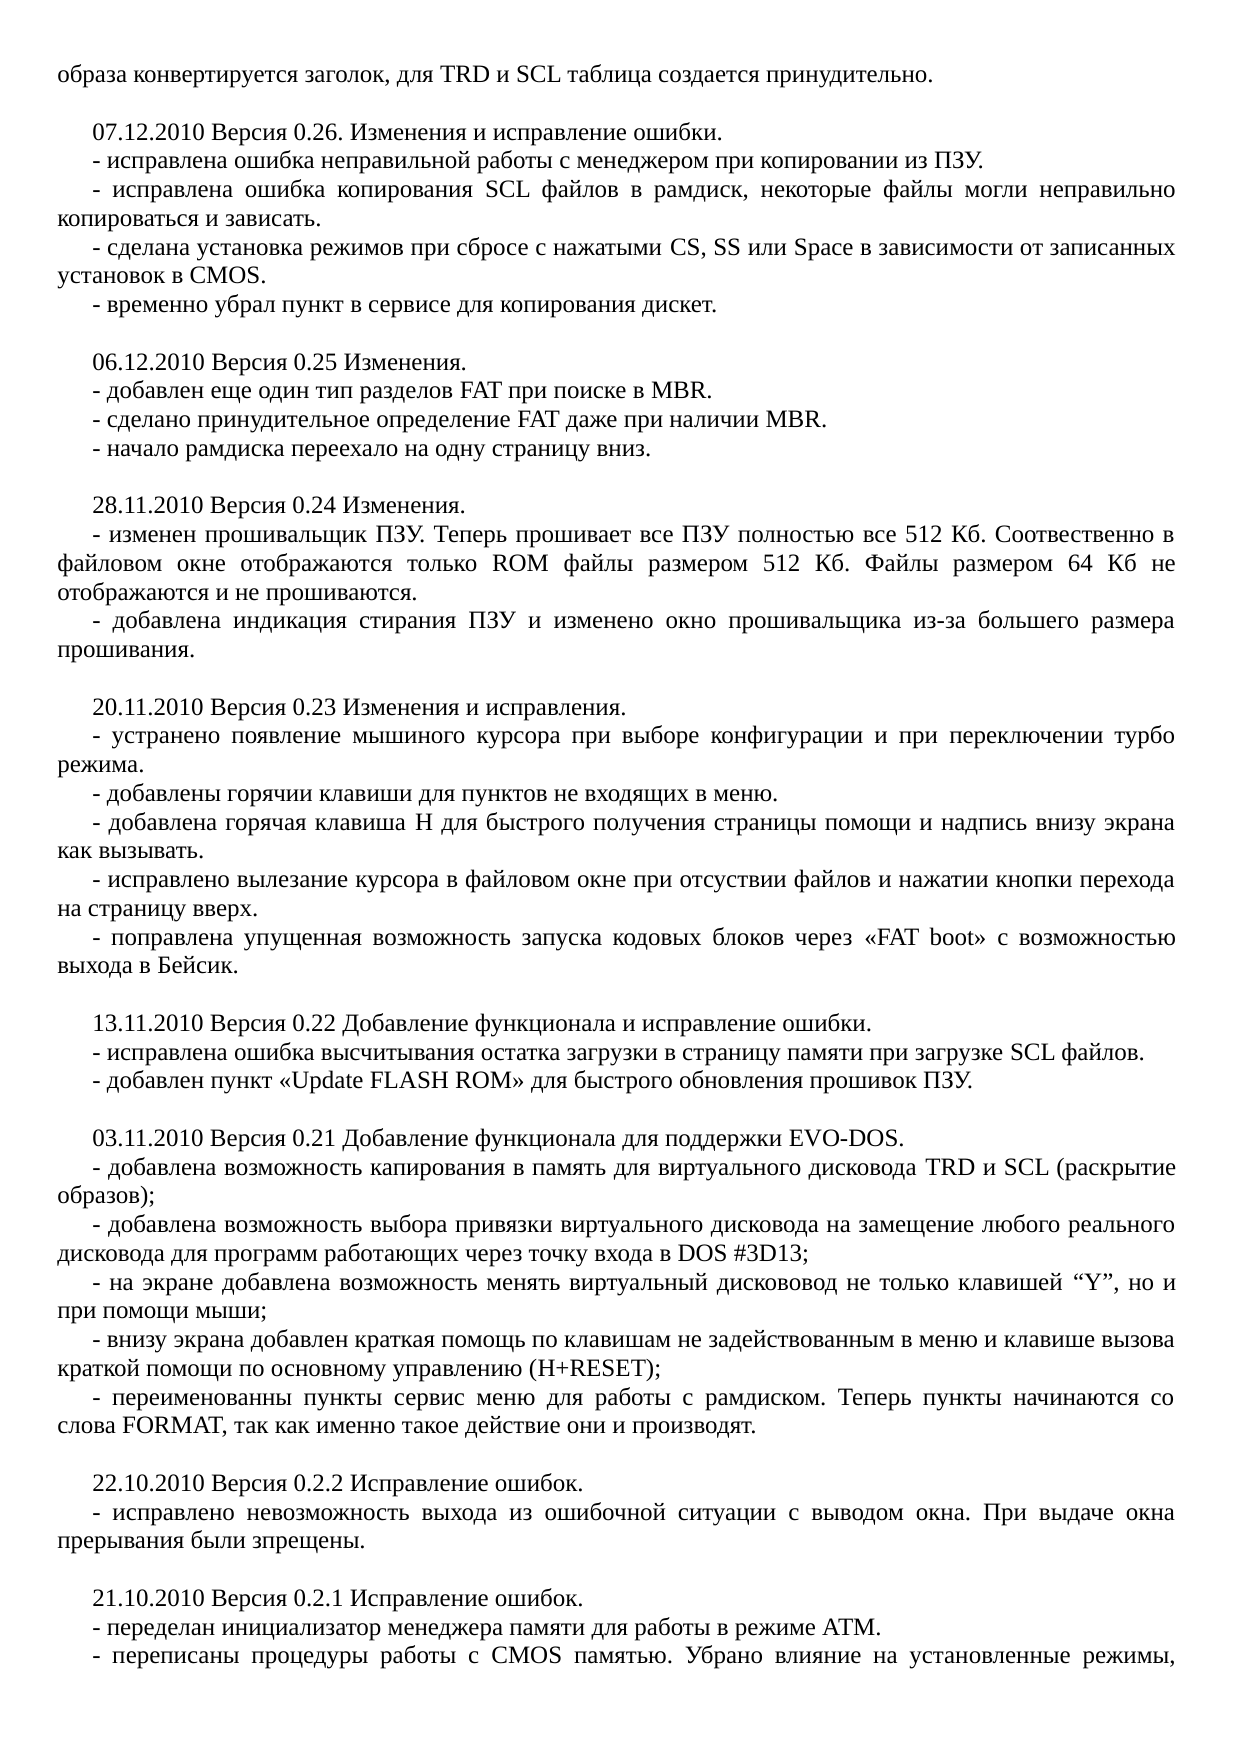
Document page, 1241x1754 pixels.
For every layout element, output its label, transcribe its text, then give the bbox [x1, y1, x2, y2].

text - добавлены горячии клавиши для пунктов не входящих в меню. [57, 778, 1176, 807]
text 13.11.2010 Версия 0.22 Добавление функционала и исправление ошибки. [57, 1008, 1176, 1037]
text - добавлена возможность выбора привязки виртуального дисковода на замещение любого реального дисковода для программ работающих через точку входа в DOS #3D13; [57, 1209, 1176, 1267]
text - исправлена ошибка высчитывания остатка загрузки в страницу памяти при загрузке SCL файлов. [57, 1037, 1176, 1066]
text - на экране добавлена возможность менять виртуальный дискововод не только клавишей “Y”, но и при помощи мыши; [57, 1267, 1176, 1324]
text - устранено появление мышиного курсора при выборе конфигурации и при переключении турбо режима. [57, 721, 1176, 778]
text - переименованны пункты сервис меню для работы с рамдиском. Теперь пункты начинаются со слова FORMAT, так как именно такое действие они и производят. [57, 1382, 1176, 1439]
text 03.11.2010 Версия 0.21 Добавление функционала для поддержки EVO-DOS. [57, 1123, 1176, 1152]
text - сделана установка режимов при сбросе с нажатыми CS, SS или Space в зависимости от записанных установок в CMOS. [57, 232, 1176, 289]
text образа конвертируется заголок, для TRD и SCL таблица создается принудительно. [57, 59, 1176, 88]
text 22.10.2010 Версия 0.2.2 Исправление ошибок. [57, 1468, 1176, 1497]
text - внизу экрана добавлен краткая помощь по клавишам не задействованным в меню и клавише вызова краткой помощи по основному управлению (H+RESET); [57, 1324, 1176, 1382]
text 06.12.2010 Версия 0.25 Изменения. [57, 347, 1176, 376]
text - переделан инициализатор менеджера памяти для работы в режиме АТМ. [57, 1612, 1176, 1641]
text - исправлено невозможность выхода из ошибочной ситуации с выводом окна. При выдаче окна прерывания были зпрещены. [57, 1497, 1176, 1554]
text 20.11.2010 Версия 0.23 Изменения и исправления. [57, 692, 1176, 721]
text - добавлен еще один тип разделов FAT при поиске в MBR. [57, 376, 1176, 404]
text - исправлено вылезание курсора в файловом окне при отсуствии файлов и нажатии кнопки перехода на страницу вверх. [57, 864, 1176, 922]
text 21.10.2010 Версия 0.2.1 Исправление ошибок. [57, 1583, 1176, 1612]
text 07.12.2010 Версия 0.26. Изменения и исправление ошибки. [57, 117, 1176, 146]
text - добавлена возможность капирования в память для виртуального дисковода TRD и SCL (раскрытие образов); [57, 1152, 1176, 1209]
text - добавлен пункт «Update FLASH ROM» для быстрого обновления прошивок ПЗУ. [57, 1066, 1176, 1094]
text 28.11.2010 Версия 0.24 Изменения. [57, 491, 1176, 519]
text - исправлена ошибка неправильной работы с менеджером при копировании из ПЗУ. [57, 146, 1176, 174]
text - начало рамдиска переехало на одну страницу вниз. [57, 433, 1176, 462]
text - исправлена ошибка копирования SCL файлов в рамдиск, некоторые файлы могли неправильно копироваться и зависать. [57, 174, 1176, 232]
text - изменен прошивальщик ПЗУ. Теперь прошивает все ПЗУ полностью все 512 Кб. Соотвественно в файловом окне отображаются только ROM файлы размером 512 Кб. Файлы размером 64 Кб не отображаются и не прошиваются. [57, 519, 1176, 606]
text - добавлена горячая клавиша H для быстрого получения страницы помощи и надпись внизу экрана как вызывать. [57, 807, 1176, 864]
text - переписаны процедуры работы с CMOS памятью. Убрано влияние на установленные режимы, [57, 1641, 1176, 1669]
text - сделано принудительное определение FAT даже при наличии MBR. [57, 404, 1176, 433]
text - временно убрал пункт в сервисе для копирования дискет. [57, 289, 1176, 318]
text - добавлена индикация стирания ПЗУ и изменено окно прошивальщика из-за большего размера прошивания. [57, 606, 1176, 663]
text - поправлена упущенная возможность запуска кодовых блоков через «FAT boot» с возможностью выхода в Бейсик. [57, 922, 1176, 979]
